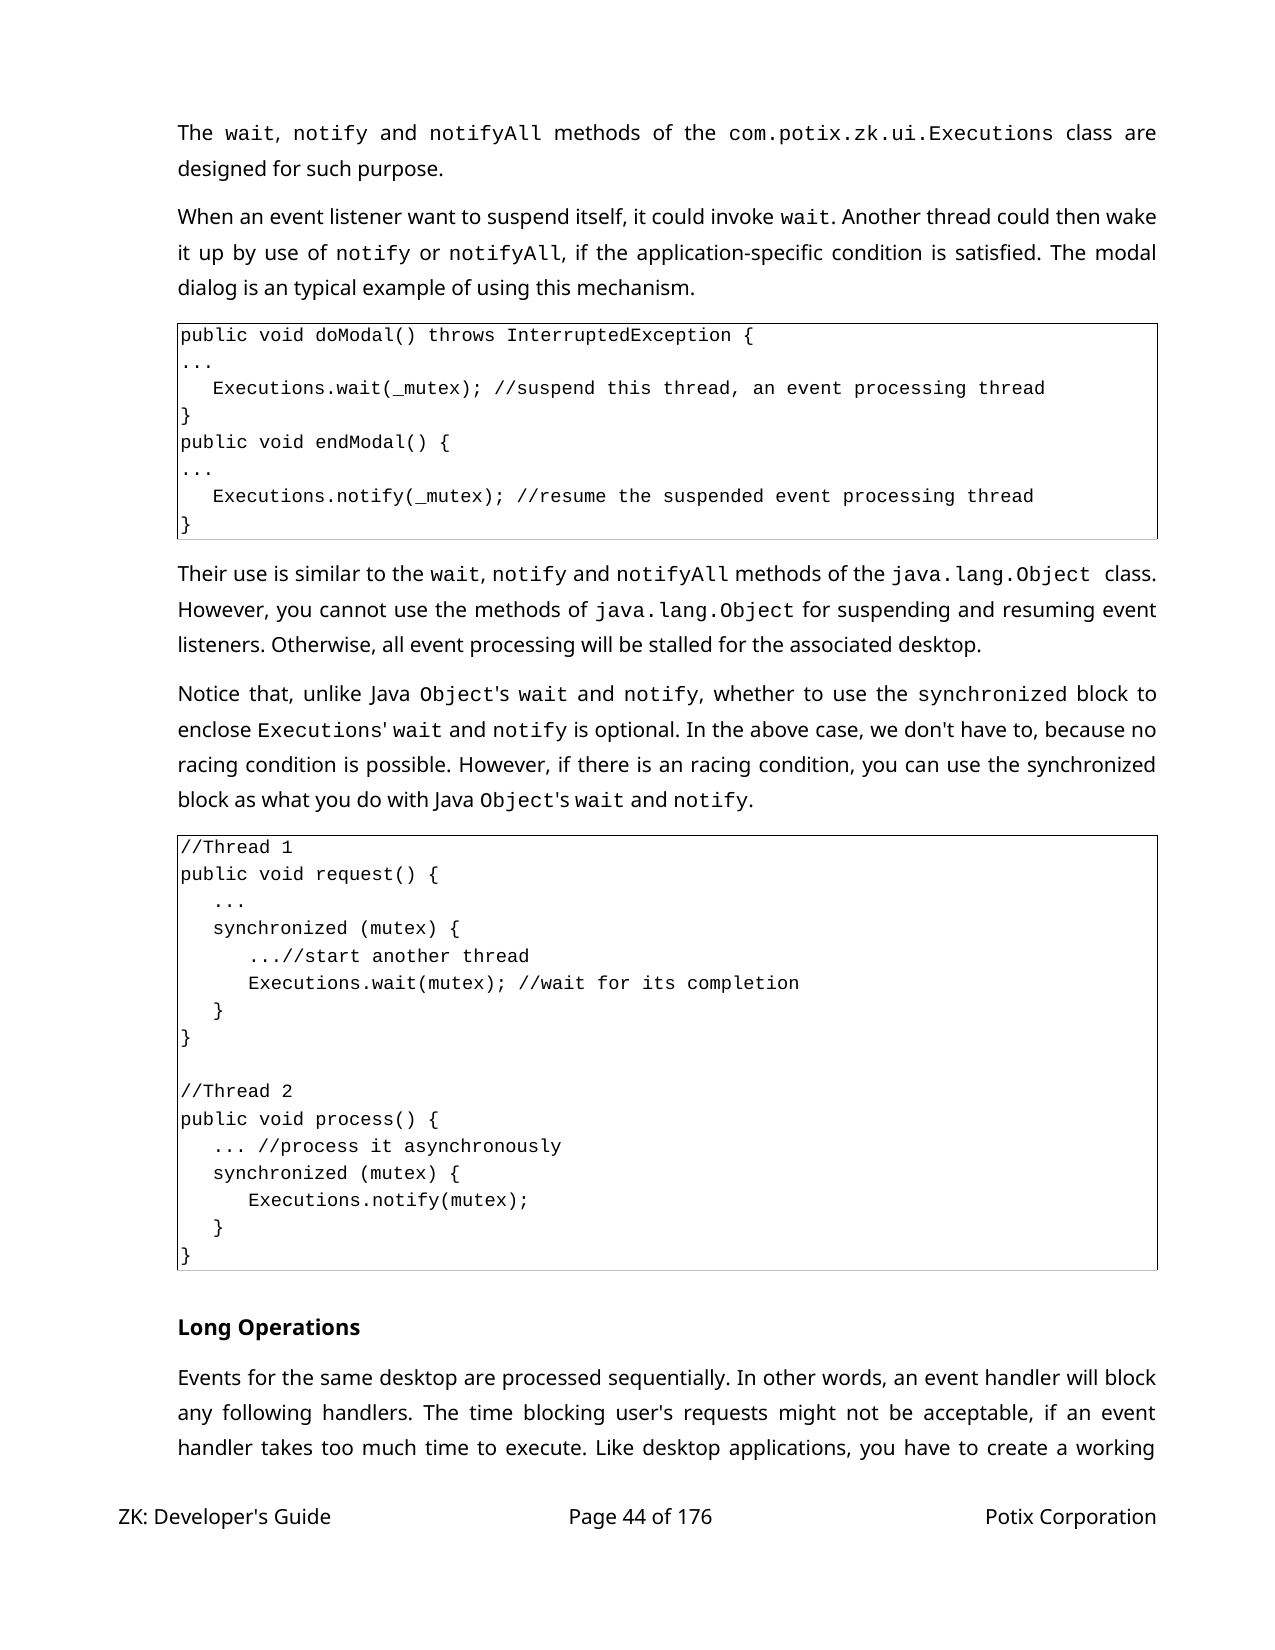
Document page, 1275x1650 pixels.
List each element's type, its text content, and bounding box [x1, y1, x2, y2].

text ... Executions.wait(_mutex); //suspend this thread, an event processing thread } [178, 349, 1157, 427]
text synchronized (mutex) { [178, 916, 1157, 941]
text synchronized (mutex) { [178, 1161, 1157, 1185]
text //Thread 2 [178, 1079, 1157, 1104]
text ... [178, 457, 1157, 481]
text Executions.notify(_mutex); //resume the suspended event processing thread [178, 484, 1157, 508]
text public void endModal() { [178, 430, 1157, 454]
text ... //process it asynchronously [178, 1134, 1157, 1158]
text public void doModal() throws InterruptedException { [178, 324, 1157, 347]
text Executions.wait(mutex); //wait for its completion [178, 971, 1157, 995]
subtitle Long Operations [177, 1312, 1157, 1342]
text public void process() { [178, 1107, 1157, 1131]
text //Thread 1 [178, 836, 1157, 859]
text } [178, 1215, 1157, 1239]
text public void request() { [178, 862, 1157, 886]
text } [178, 998, 1157, 1022]
text Executions.notify(mutex); [178, 1188, 1157, 1212]
text } [178, 511, 1157, 539]
text When an event listener want to suspend itself, it could invoke wait. Another thread could then wake it up by use of notify or notifyAll, if the application-specific condition is satisfied. The modal dialog is an typical example of using this mechanism. [177, 202, 1157, 302]
text Notice that, unlike Java Object's wait and notify, whether to use the synchronized block to enclose Executions' wait and notify is optional. In the above case, we don't have to, because no racing condition is possible. However, if there is an racing condition, you can use the synchronized block as what you do with Java Object's wait and notify. [177, 679, 1157, 814]
text ...//start another thread [178, 943, 1157, 968]
text The wait, notify and notifyAll methods of the com.potix.zk.ui.Executions class are designed for such purpose. [177, 118, 1157, 182]
text } [178, 1242, 1157, 1270]
text ... [178, 889, 1157, 913]
text Their use is similar to the wait, notify and notifyAll methods of the java.lang.Object class. However, you cannot use the methods of java.lang.Object for suspending and resuming event listeners. Otherwise, all event processing will be stalled for the associated desktop. [177, 559, 1157, 659]
text } [178, 1025, 1157, 1049]
text Events for the same desktop are processed sequentially. In other words, an event handler will block any following handlers. The time blocking user's requests might not be acceptable, if an event handler takes too much time to execute. Like desktop applications, you have to create a working [177, 1363, 1157, 1462]
